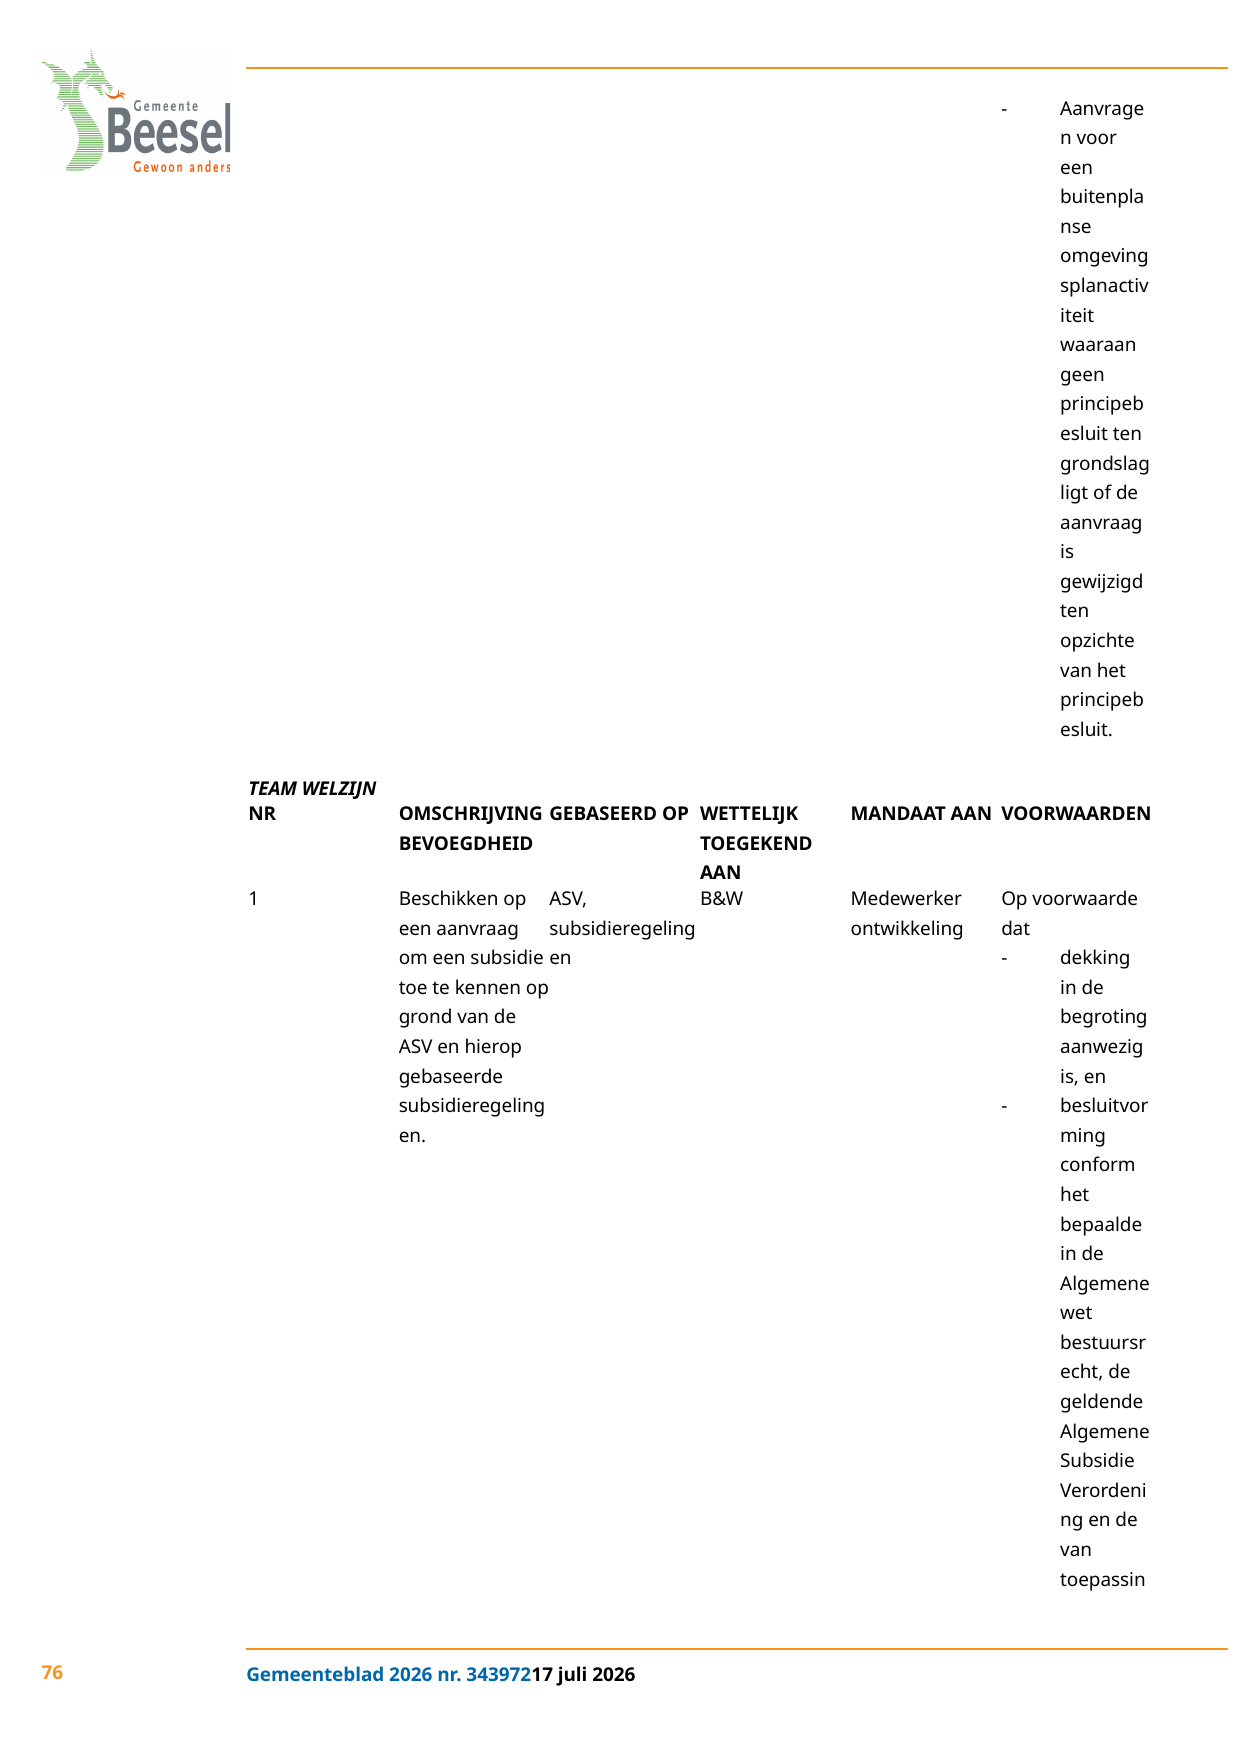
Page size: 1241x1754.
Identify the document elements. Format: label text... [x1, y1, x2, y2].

table_cell [549, 95, 700, 742]
table_cell GEBASEERD OP [549, 800, 700, 885]
table_cell Beschikken op een aanvraag om een subsidie toe te kennen op grond van de ASV en hierop gebaseerde subsidieregelingen. [399, 885, 549, 1591]
table_cell Medewerker ontwikkeling [850, 885, 1001, 1591]
table_cell [248, 95, 398, 742]
table_cell [850, 95, 1001, 742]
table_cell WETTELIJK TOEGEKEND AAN [700, 800, 850, 885]
table_cell MANDAAT AAN [850, 800, 1001, 885]
table_cell NR [248, 800, 398, 885]
table_cell OMSCHRIJVING BEVOEGDHEID [399, 800, 549, 885]
table_cell Aanvragen voor een buitenplanse omgevingsplanactiviteit waaraan geen principebesluit ten grondslag ligt of de aanvraag is gewijzigd ten opzichte van het principebesluit. [1001, 95, 1152, 742]
table_cell B&W [700, 885, 850, 1591]
table_cell [700, 95, 850, 742]
table_cell 1 [248, 885, 398, 1591]
picture [41, 47, 231, 172]
table_header TEAM WELZIJN [248, 775, 1152, 800]
table_cell Op voorwaarde dat dekking in de begroting aanwezig is, en besluitvorming conform het bepaalde in de Algemene wet bestuursrecht, de geldende Algemene Subsidie Verordening en de van toepassin [1001, 885, 1152, 1591]
table_cell VOORWAARDEN [1001, 800, 1152, 885]
table_cell [399, 95, 549, 742]
table_cell ASV, subsidieregelingen [549, 885, 700, 1591]
